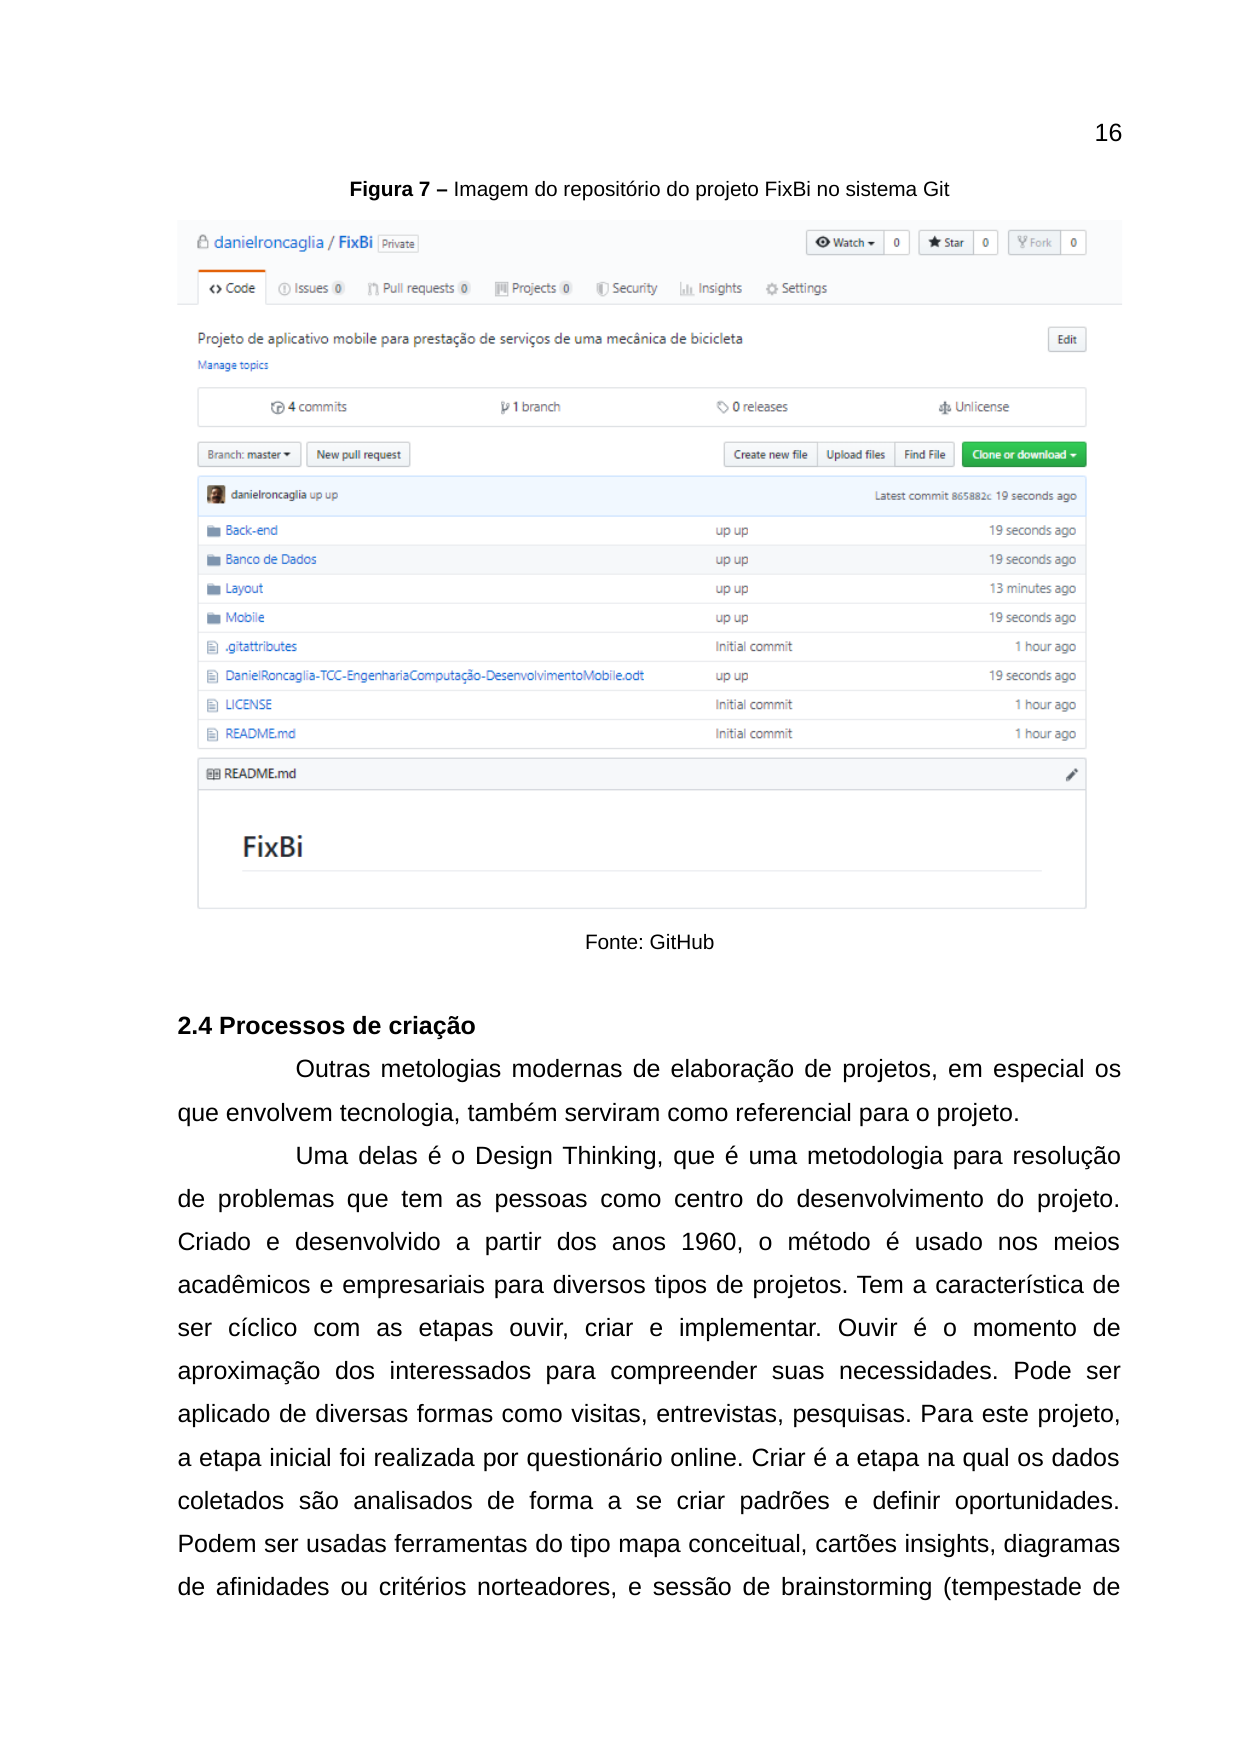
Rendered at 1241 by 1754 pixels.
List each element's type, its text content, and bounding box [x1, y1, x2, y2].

subtitle Processos de criação [177, 1011, 1122, 1040]
text Uma delas é o Design Thinking, que é uma metodologia para resolução de problemas que tem as pessoas como centro do desenvolvimento do projeto. Criado e desenvolvido a partir dos anos 1960, o método é usado nos meios acadêmicos e empresariais para diversos tipos de projetos. Tem a característica de ser cíclico com as etapas ouvir, criar e implementar. Ouvir é o momento de aproximação dos interessados para compreender suas necessidades. Pode ser aplicado de diversas formas como visitas, entrevistas, pesquisas. Para este projeto, a etapa inicial foi realizada por questionário online. Criar é a etapa na qual os dados coletados são analisados de forma a se criar padrões e definir oportunidades. Podem ser usadas ferramentas do tipo mapa conceitual, cartões insights, diagramas de afinidades ou critérios norteadores, e sessão de brainstorming (tempestade de [177, 1141, 1122, 1601]
picture [177, 220, 1123, 926]
text Outras metologias modernas de elaboração de projetos, em especial os que envolvem tecnologia, também serviram como referencial para o projeto. [177, 1054, 1122, 1126]
text [177, 200, 1122, 220]
text Figura 7 – Imagem do repositório do projeto FixBi no sistema Git [177, 176, 1122, 200]
text Fonte: GitHub [177, 926, 1122, 954]
